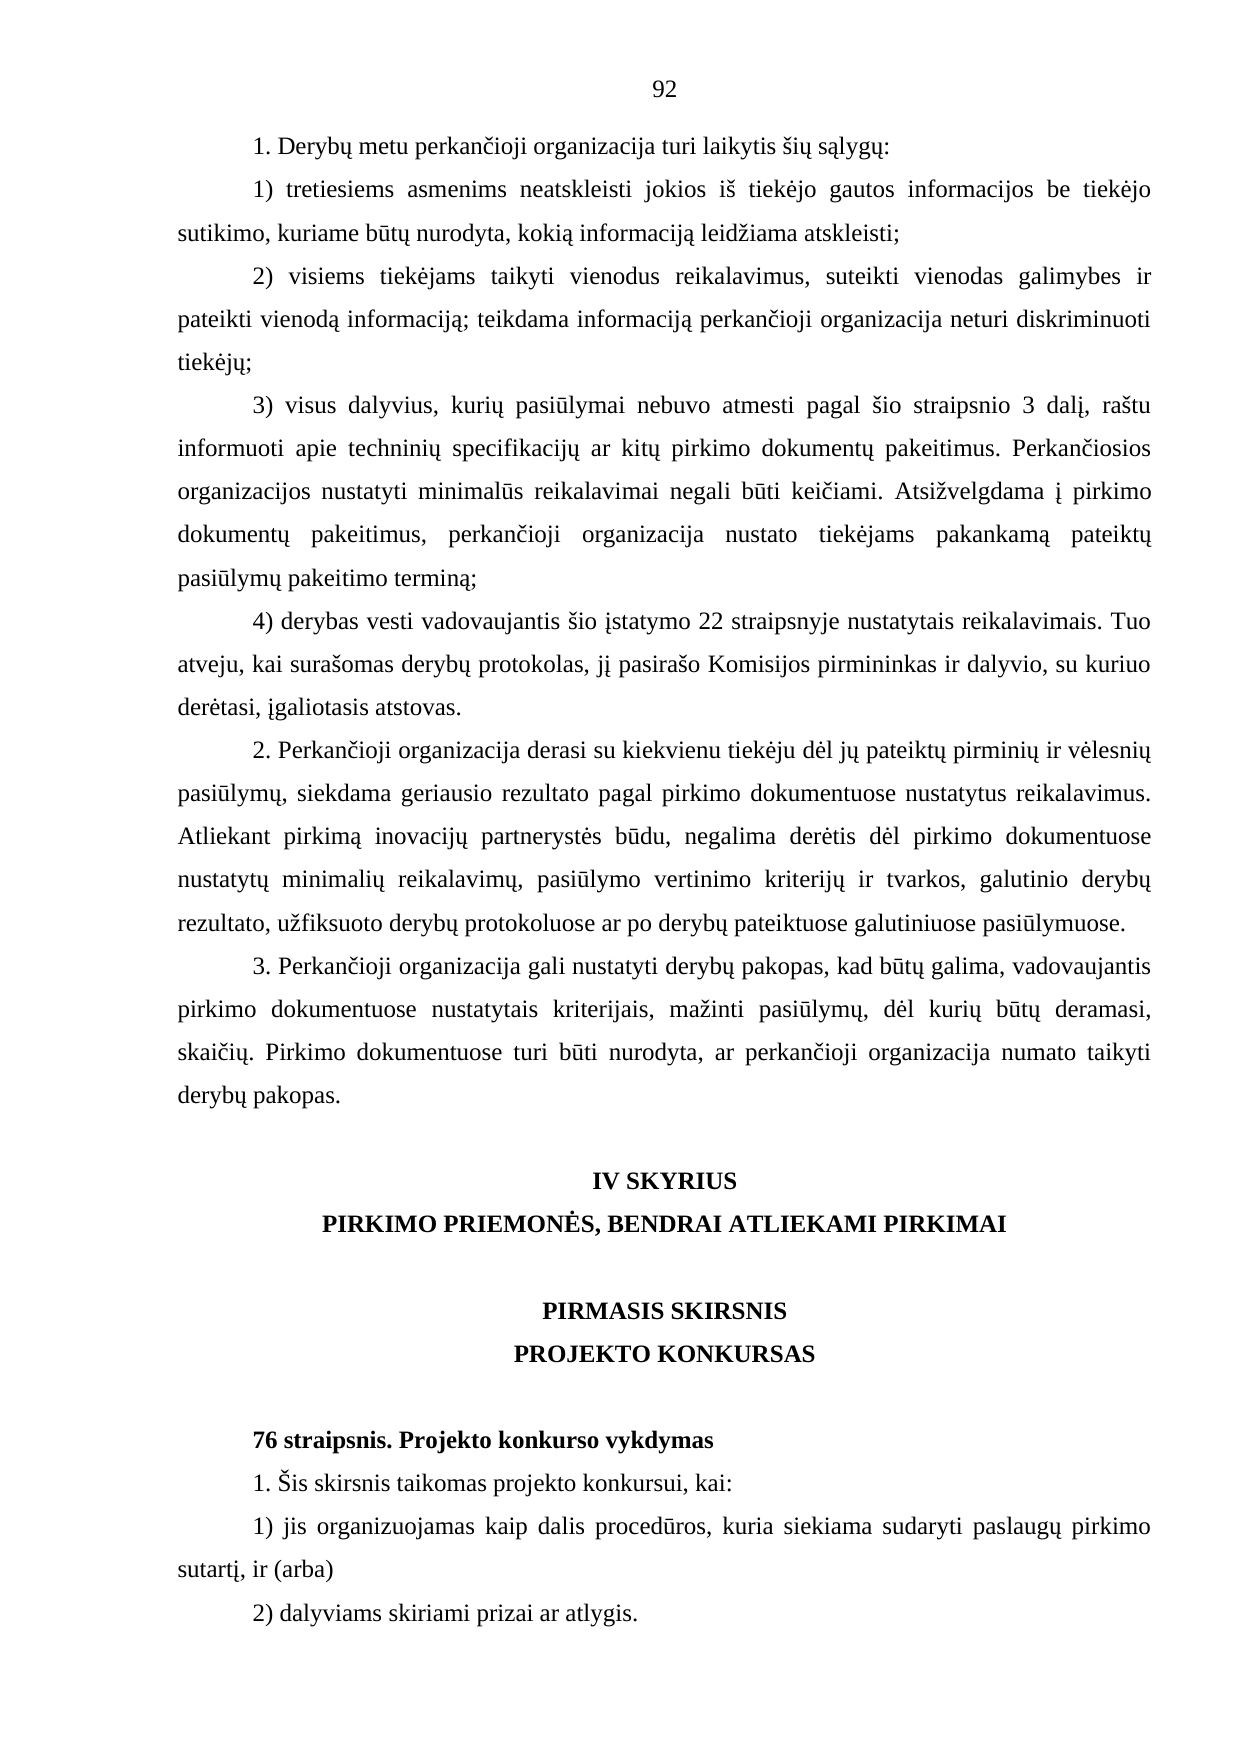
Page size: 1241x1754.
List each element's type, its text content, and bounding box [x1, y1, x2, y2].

text 2) dalyviams skiriami prizai ar atlygis. [177, 1598, 1152, 1626]
text 2. Perkančioji organizacija derasi su kiekvienu tiekėju dėl jų pateiktų pirminių ir vėlesnių pasiūlymų, siekdama geriausio rezultato pagal pirkimo dokumentuose nustatytus reikalavimus. Atliekant pirkimą inovacijų partnerystės būdu, negalima derėtis dėl pirkimo dokumentuose nustatytų minimalių reikalavimų, pasiūlymo vertinimo kriterijų ir tvarkos, galutinio derybų rezultato, užfiksuoto derybų protokoluose ar po derybų pateiktuose galutiniuose pasiūlymuose. [177, 735, 1152, 936]
text 2) visiems tiekėjams taikyti vienodus reikalavimus, suteikti vienodas galimybes ir pateikti vienodą informaciją; teikdama informaciją perkančioji organizacija neturi diskriminuoti tiekėjų; [177, 261, 1152, 376]
text 4) derybas vesti vadovaujantis šio įstatymo 22 straipsnyje nustatytais reikalavimais. Tuo atveju, kai surašomas derybų protokolas, jį pasirašo Komisijos pirmininkas ir dalyvio, su kuriuo derėtasi, įgaliotasis atstovas. [177, 606, 1152, 721]
text PIRMASIS SKIRSNIS [177, 1296, 1152, 1324]
text 76 straipsnis. Projekto konkurso vykdymas [177, 1425, 1152, 1454]
text 1. Šis skirsnis taikomas projekto konkursui, kai: [177, 1468, 1152, 1497]
text PIRKIMO PRIEMONĖS, BENDRAI ATLIEKAMI PIRKIMAI [177, 1209, 1152, 1238]
text 1) jis organizuojamas kaip dalis procedūros, kuria siekiama sudaryti paslaugų pirkimo sutartį, ir (arba) [177, 1511, 1152, 1583]
text PROJEKTO KONKURSAS [177, 1339, 1152, 1368]
text 1. Derybų metu perkančioji organizacija turi laikytis šių sąlygų: [177, 131, 1152, 160]
text 3. Perkančioji organizacija gali nustatyti derybų pakopas, kad būtų galima, vadovaujantis pirkimo dokumentuose nustatytais kriterijais, mažinti pasiūlymų, dėl kurių būtų deramasi, skaičių. Pirkimo dokumentuose turi būti nurodyta, ar perkančioji organizacija numato taikyti derybų pakopas. [177, 951, 1152, 1109]
text 1) tretiesiems asmenims neatskleisti jokios iš tiekėjo gautos informacijos be tiekėjo sutikimo, kuriame būtų nurodyta, kokią informaciją leidžiama atskleisti; [177, 174, 1152, 246]
text IV SKYRIUS [177, 1166, 1152, 1195]
text 3) visus dalyvius, kurių pasiūlymai nebuvo atmesti pagal šio straipsnio 3 dalį, raštu informuoti apie techninių specifikacijų ar kitų pirkimo dokumentų pakeitimus. Perkančiosios organizacijos nustatyti minimalūs reikalavimai negali būti keičiami. Atsižvelgdama į pirkimo dokumentų pakeitimus, perkančioji organizacija nustato tiekėjams pakankamą pateiktų pasiūlymų pakeitimo terminą; [177, 390, 1152, 591]
